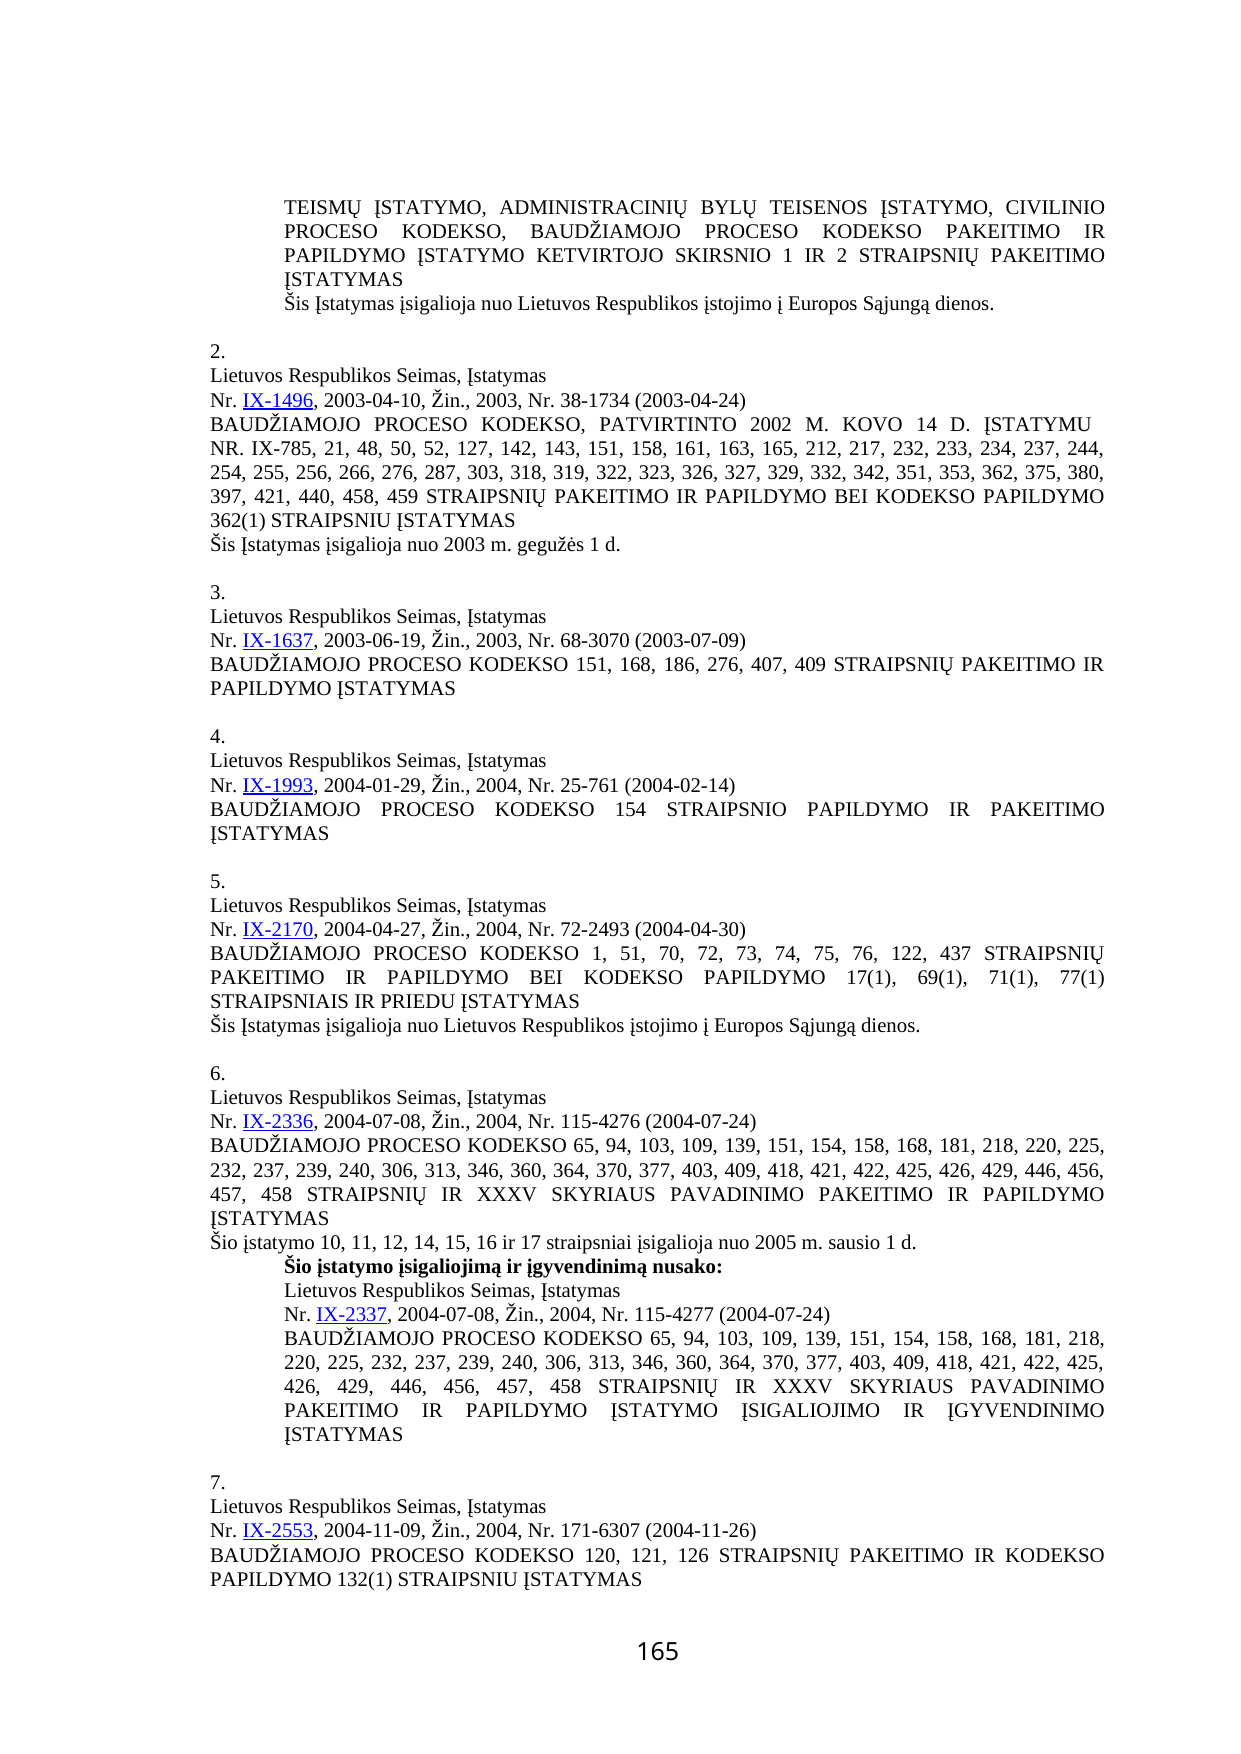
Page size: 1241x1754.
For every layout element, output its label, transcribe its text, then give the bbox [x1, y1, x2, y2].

text Nr. IX-1637, 2003-06-19, Žin., 2003, Nr. 68-3070 (2003-07-09) [210, 628, 1106, 652]
text BAUDŽIAMOJO PROCESO KODEKSO 65, 94, 103, 109, 139, 151, 154, 158, 168, 181, 218, 220, 225, 232, 237, 239, 240, 306, 313, 346, 360, 364, 370, 377, 403, 409, 418, 421, 422, 425, 426, 429, 446, 456, 457, 458 STRAIPSNIŲ IR XXXV SKYRIAUS PAVADINIMO PAKEITIMO IR PAPILDYMO ĮSTATYMAS [210, 1133, 1106, 1230]
text Nr. IX-2337, 2004-07-08, Žin., 2004, Nr. 115-4277 (2004-07-24) [210, 1302, 1106, 1326]
text Šis Įstatymas įsigalioja nuo Lietuvos Respublikos įstojimo į Europos Sąjungą dienos. [210, 1013, 1106, 1037]
text BAUDŽIAMOJO PROCESO KODEKSO 154 STRAIPSNIO PAPILDYMO IR PAKEITIMO ĮSTATYMAS [210, 797, 1106, 845]
text 7. [210, 1470, 1106, 1494]
text 3. [210, 580, 1106, 604]
text Nr. IX-2170, 2004-04-27, Žin., 2004, Nr. 72-2493 (2004-04-30) [210, 917, 1106, 941]
text Lietuvos Respublikos Seimas, Įstatymas [210, 1085, 1106, 1109]
text Nr. IX-1993, 2004-01-29, Žin., 2004, Nr. 25-761 (2004-02-14) [210, 772, 1106, 797]
text 5. [210, 869, 1106, 893]
text Lietuvos Respublikos Seimas, Įstatymas [210, 363, 1106, 387]
text Lietuvos Respublikos Seimas, Įstatymas [210, 893, 1106, 917]
text Šis Įstatymas įsigalioja nuo Lietuvos Respublikos įstojimo į Europos Sąjungą dienos. [210, 291, 1106, 315]
text Lietuvos Respublikos Seimas, Įstatymas [210, 748, 1106, 772]
text 4. [210, 724, 1106, 748]
text BAUDŽIAMOJO PROCESO KODEKSO, PATVIRTINTO 2002 M. KOVO 14 D. ĮSTATYMU NR. IX-785, 21, 48, 50, 52, 127, 142, 143, 151, 158, 161, 163, 165, 212, 217, 232, 233, 234, 237, 244, 254, 255, 256, 266, 276, 287, 303, 318, 319, 322, 323, 326, 327, 329, 332, 342, 351, 353, 362, 375, 380, 397, 421, 440, 458, 459 STRAIPSNIŲ PAKEITIMO IR PAPILDYMO BEI KODEKSO PAPILDYMO 362(1) STRAIPSNIU ĮSTATYMAS [210, 412, 1106, 532]
text BAUDŽIAMOJO PROCESO KODEKSO 151, 168, 186, 276, 407, 409 STRAIPSNIŲ PAKEITIMO IR PAPILDYMO ĮSTATYMAS [210, 652, 1106, 700]
text Šio įstatymo įsigaliojimą ir įgyvendinimą nusako: [210, 1254, 1106, 1278]
text Nr. IX-1496, 2003-04-10, Žin., 2003, Nr. 38-1734 (2003-04-24) [210, 387, 1106, 412]
text TEISMŲ ĮSTATYMO, ADMINISTRACINIŲ BYLŲ TEISENOS ĮSTATYMO, CIVILINIO PROCESO KODEKSO, BAUDŽIAMOJO PROCESO KODEKSO PAKEITIMO IR PAPILDYMO ĮSTATYMO KETVIRTOJO SKIRSNIO 1 IR 2 STRAIPSNIŲ PAKEITIMO ĮSTATYMAS [284, 195, 1106, 291]
text Šis Įstatymas įsigalioja nuo 2003 m. gegužės 1 d. [210, 532, 1106, 556]
text BAUDŽIAMOJO PROCESO KODEKSO 1, 51, 70, 72, 73, 74, 75, 76, 122, 437 STRAIPSNIŲ PAKEITIMO IR PAPILDYMO BEI KODEKSO PAPILDYMO 17(1), 69(1), 71(1), 77(1) STRAIPSNIAIS IR PRIEDU ĮSTATYMAS [210, 941, 1106, 1013]
text 6. [210, 1061, 1106, 1085]
text Šio įstatymo 10, 11, 12, 14, 15, 16 ir 17 straipsniai įsigalioja nuo 2005 m. sausio 1 d. [210, 1230, 1106, 1254]
text Lietuvos Respublikos Seimas, Įstatymas [210, 1494, 1106, 1518]
text Nr. IX-2336, 2004-07-08, Žin., 2004, Nr. 115-4276 (2004-07-24) [210, 1109, 1106, 1133]
text BAUDŽIAMOJO PROCESO KODEKSO 120, 121, 126 STRAIPSNIŲ PAKEITIMO IR KODEKSO PAPILDYMO 132(1) STRAIPSNIU ĮSTATYMAS [210, 1542, 1106, 1591]
text Lietuvos Respublikos Seimas, Įstatymas [210, 1278, 1106, 1302]
text Lietuvos Respublikos Seimas, Įstatymas [210, 604, 1106, 628]
text BAUDŽIAMOJO PROCESO KODEKSO 65, 94, 103, 109, 139, 151, 154, 158, 168, 181, 218, 220, 225, 232, 237, 239, 240, 306, 313, 346, 360, 364, 370, 377, 403, 409, 418, 421, 422, 425, 426, 429, 446, 456, 457, 458 STRAIPSNIŲ IR XXXV SKYRIAUS PAVADINIMO PAKEITIMO IR PAPILDYMO ĮSTATYMO ĮSIGALIOJIMO IR ĮGYVENDINIMO ĮSTATYMAS [284, 1326, 1106, 1446]
text 2. [210, 339, 1106, 363]
text Nr. IX-2553, 2004-11-09, Žin., 2004, Nr. 171-6307 (2004-11-26) [210, 1518, 1106, 1542]
